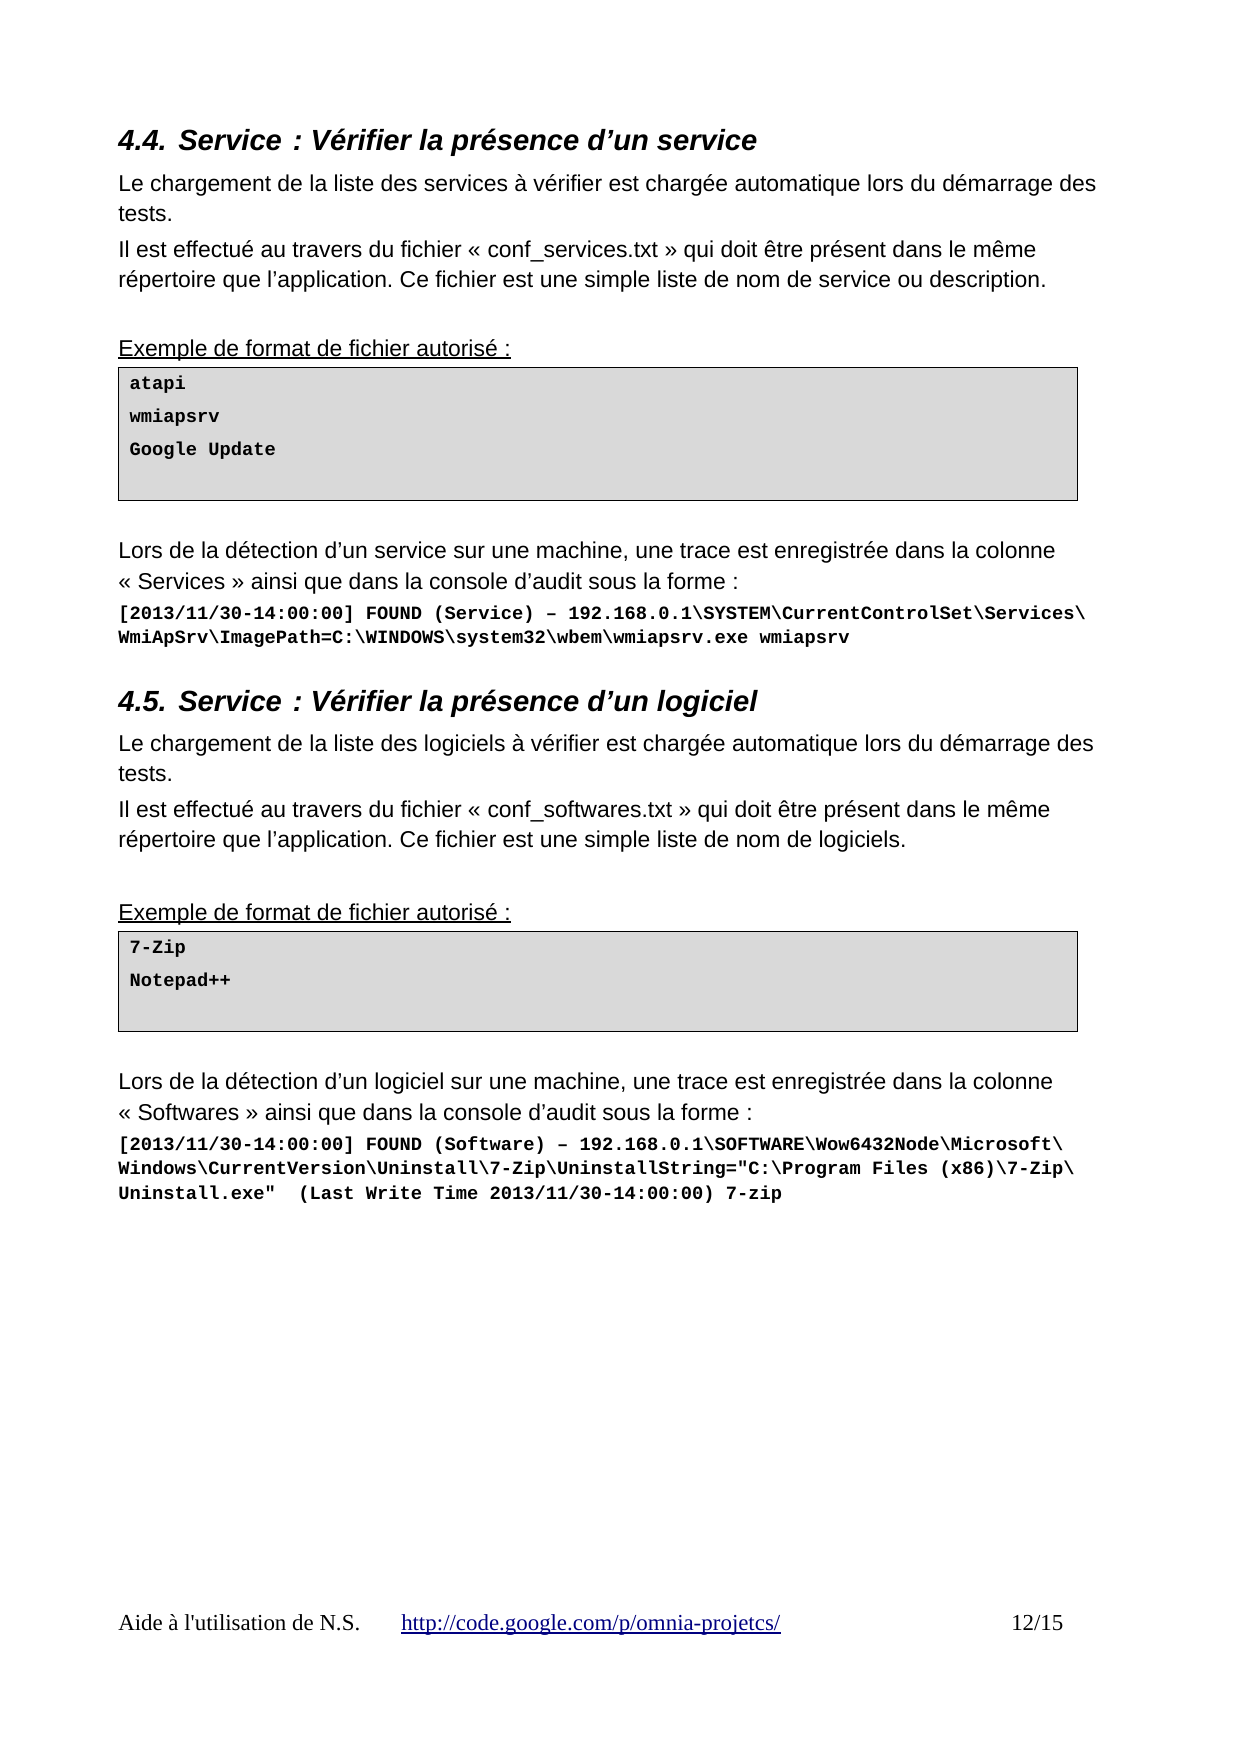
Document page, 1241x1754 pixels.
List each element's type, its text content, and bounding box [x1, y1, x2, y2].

subtitle Service : Vérifier la présence d’un service [118, 123, 1122, 157]
text Il est effectué au travers du fichier « conf_softwares.txt » qui doit être présent dans le même répertoire que l’application. Ce fichier est une simple liste de nom de logiciels. [118, 796, 1122, 852]
text Lors de la détection d’un service sur une machine, une trace est enregistrée dans la colonne « Services » ainsi que dans la console d’audit sous la forme : [118, 537, 1122, 594]
text [2013/11/30-14:00:00] FOUND (Service) – 192.168.0.1\SYSTEM\CurrentControlSet\Services\WmiApSrv\ImagePath=C:\WINDOWS\system32\wbem\wmiapsrv.exe wmiapsrv [118, 604, 1122, 649]
text Le chargement de la liste des logiciels à vérifier est chargée automatique lors du démarrage des tests. [118, 729, 1122, 786]
text [2013/11/30-14:00:00] FOUND (Software) – 192.168.0.1\SOFTWARE\Wow6432Node\Microsoft\Windows\CurrentVersion\Uninstall\7-Zip\UninstallString="C:\Program Files (x86)\7-Zip\Uninstall.exe" (Last Write Time 2013/11/30-14:00:00) 7-zip [118, 1135, 1122, 1205]
text Le chargement de la liste des services à vérifier est chargée automatique lors du démarrage des tests. [118, 169, 1122, 226]
subtitle Service : Vérifier la présence d’un logiciel [118, 683, 1122, 717]
text Il est effectué au travers du fichier « conf_services.txt » qui doit être présent dans le même répertoire que l’application. Ce fichier est une simple liste de nom de service ou description. [118, 236, 1122, 292]
table_header 7-Zip Notepad++ [119, 932, 1077, 1031]
text Exemple de format de fichier autorisé : [118, 334, 1122, 361]
text Exemple de format de fichier autorisé : [118, 898, 1122, 925]
text Lors de la détection d’un logiciel sur une machine, une trace est enregistrée dans la colonne « Softwares » ainsi que dans la console d’audit sous la forme : [118, 1068, 1122, 1125]
table_header atapi wmiapsrv Google Update [119, 368, 1077, 500]
